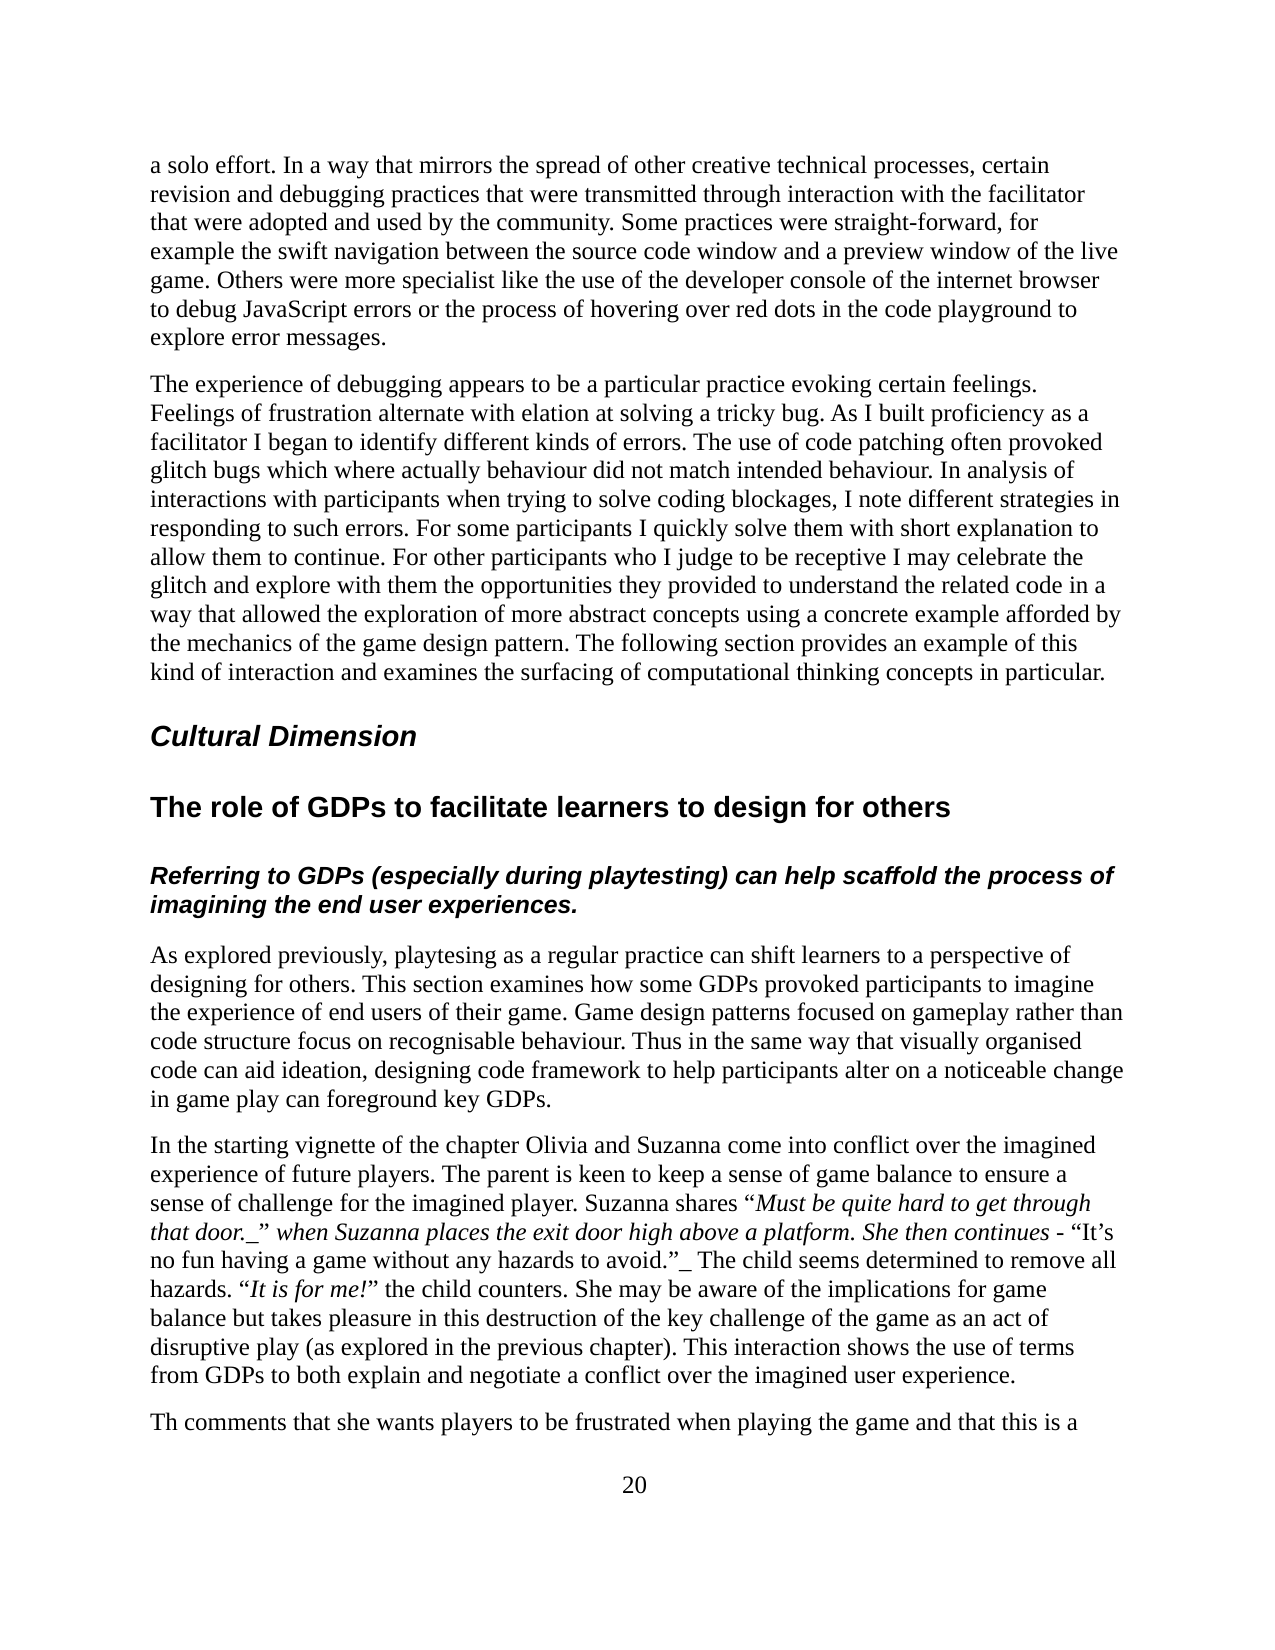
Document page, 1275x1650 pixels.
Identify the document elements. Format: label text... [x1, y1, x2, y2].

text In the starting vignette of the chapter Olivia and Suzanna come into conflict over the imagined experience of future players. The parent is keen to keep a sense of game balance to ensure a sense of challenge for the imagined player. Suzanna shares “Must be quite hard to get through that door._” when Suzanna places the exit door high above a platform. She then continues - “It’s no fun having a game without any hazards to avoid.”_ The child seems determined to remove all hazards. “It is for me!” the child counters. She may be aware of the implications for game balance but takes pleasure in this destruction of the key challenge of the game as an act of disruptive play (as explored in the previous chapter). This interaction shows the use of terms from GDPs to both explain and negotiate a conflict over the imagined user experience. [150, 1130, 1125, 1389]
text The experience of debugging appears to be a particular practice evoking certain feelings. Feelings of frustration alternate with elation at solving a tricky bug. As I built proficiency as a facilitator I began to identify different kinds of errors. The use of code patching often provoked glitch bugs which where actually behaviour did not match intended behaviour. In analysis of interactions with participants when trying to solve coding blockages, I note different strategies in responding to such errors. For some participants I quickly solve them with short explanation to allow them to continue. For other participants who I judge to be receptive I may celebrate the glitch and explore with them the opportunities they provided to understand the related code in a way that allowed the exploration of more abstract concepts using a concrete example afforded by the mechanics of the game design pattern. The following section provides an example of this kind of interaction and examines the surfacing of computational thinking concepts in particular. [150, 369, 1125, 685]
subtitle Cultural Dimension [150, 719, 1125, 753]
subtitle Referring to GDPs (especially during playtesting) can help scaffold the process of imagining the end user experiences. [150, 861, 1125, 918]
text As explored previously, playtesing as a regular practice can shift learners to a perspective of designing for others. This section examines how some GDPs provoked participants to imagine the experience of end users of their game. Game design patterns focused on gameplay rather than code structure focus on recognisable behaviour. Thus in the same way that visually organised code can aid ideation, designing code framework to help participants alter on a noticeable change in game play can foreground key GDPs. [150, 940, 1125, 1112]
subtitle The role of GDPs to facilitate learners to design for others [150, 790, 1125, 824]
text a solo effort. In a way that mirrors the spread of other creative technical processes, certain revision and debugging practices that were transmitted through interaction with the facilitator that were adopted and used by the community. Some practices were straight-forward, for example the swift navigation between the source code window and a preview window of the live game. Others were more specialist like the use of the developer console of the internet browser to debug JavaScript errors or the process of hovering over red dots in the code playground to explore error messages. [150, 150, 1125, 351]
text Th comments that she wants players to be frustrated when playing the game and that this is a [150, 1407, 1125, 1436]
